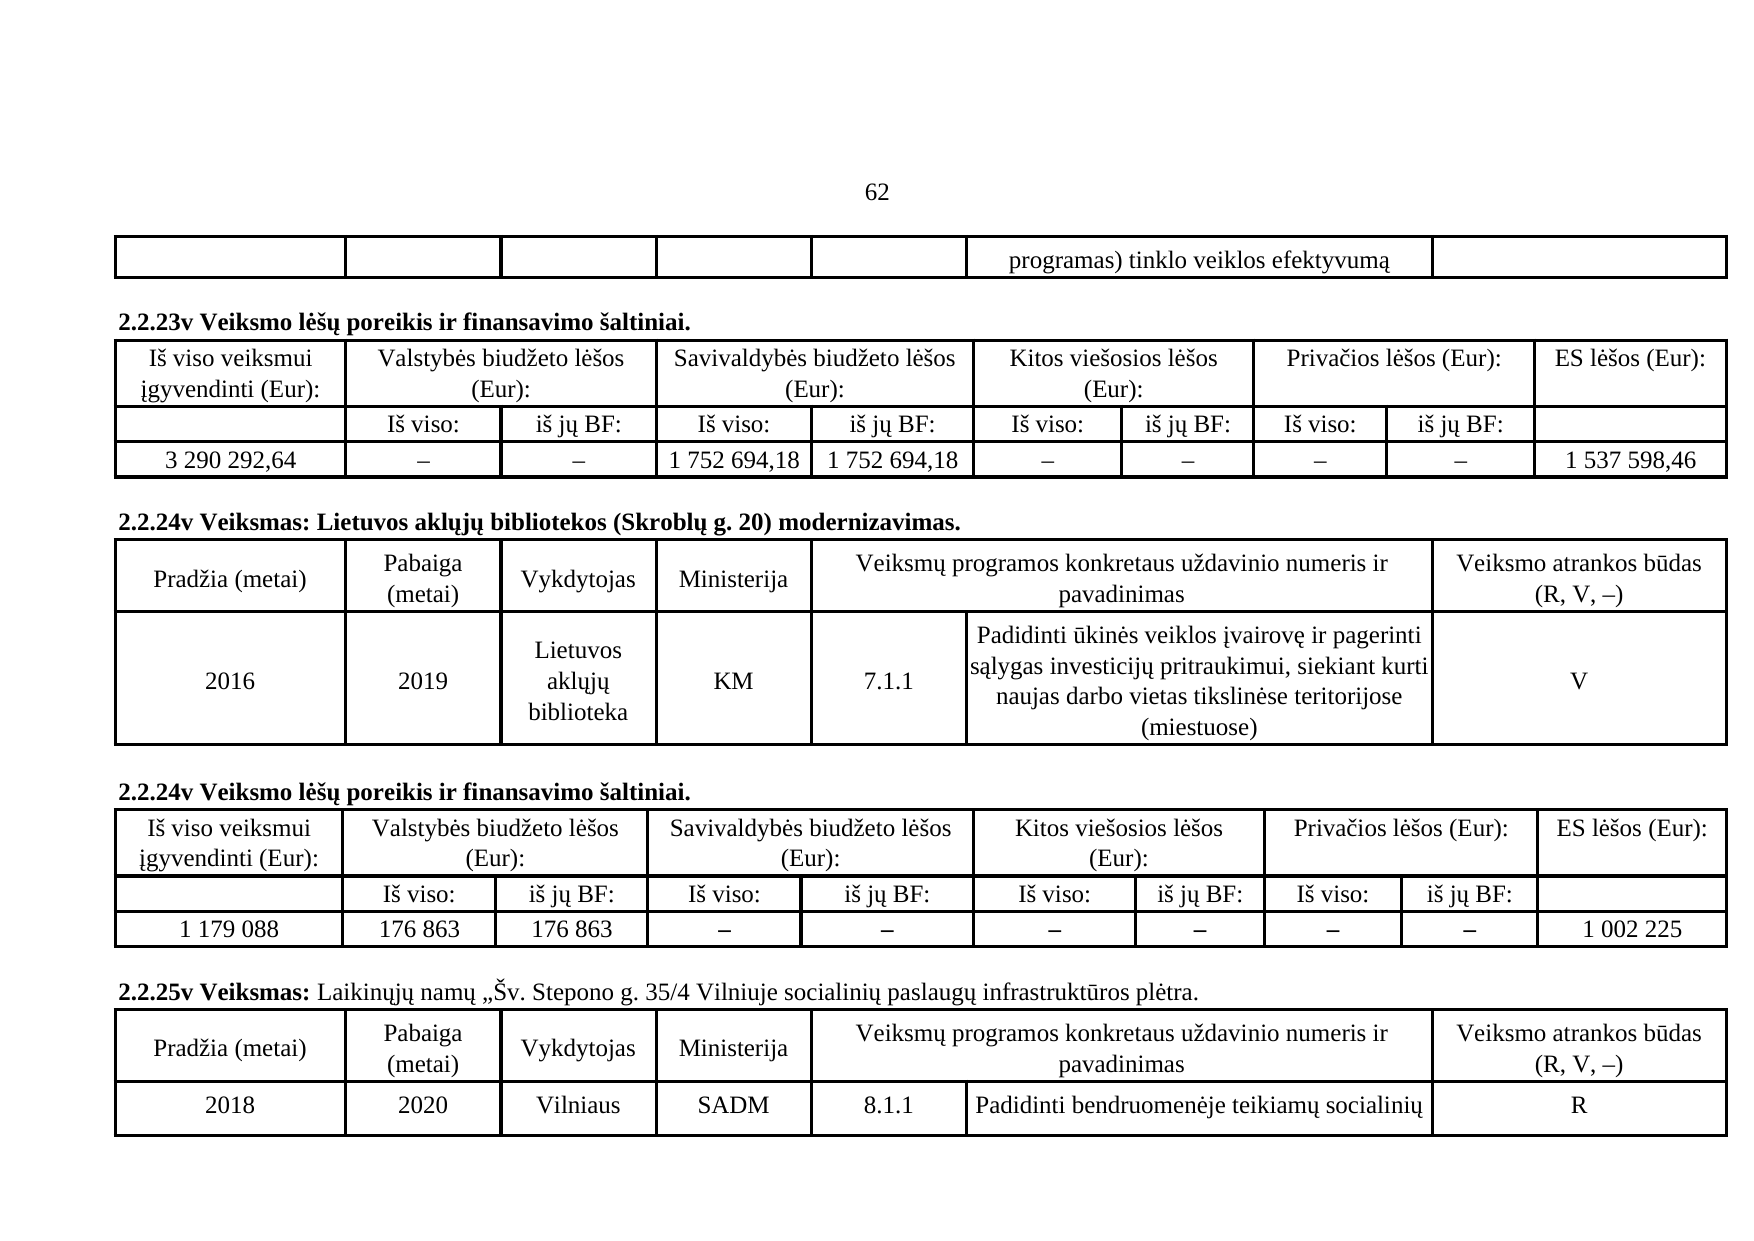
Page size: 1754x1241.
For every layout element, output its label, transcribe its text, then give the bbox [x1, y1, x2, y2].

table_cell 3 290 292,64 [117, 443, 344, 475]
table_header Savivaldybės biudžeto lėšos (Eur): [658, 342, 972, 404]
table_header Veiksmų programos konkretaus uždavinio numeris ir pavadinimas [813, 1011, 1431, 1079]
table_cell [117, 408, 344, 440]
table_cell iš jų BF: [1137, 878, 1263, 910]
table_header ES lėšos (Eur): [1536, 342, 1725, 404]
text 2.2.23v Veiksmo lėšų poreikis ir finansavimo šaltiniai. [118, 307, 1636, 336]
table_cell iš jų BF: [1403, 878, 1536, 910]
table_cell iš jų BF: [1388, 408, 1533, 440]
table_cell – [975, 443, 1120, 475]
table_cell 1 179 088 [117, 913, 341, 945]
table_cell [117, 878, 341, 910]
table_header Kitos viešosios lėšos (Eur): [975, 811, 1263, 874]
table_cell Iš viso: [1266, 878, 1400, 910]
table_cell 7.1.1 [813, 613, 965, 743]
table_header Privačios lėšos (Eur): [1266, 811, 1536, 874]
table_cell [813, 238, 965, 276]
table_cell iš jų BF: [503, 408, 655, 440]
table_cell – [503, 443, 655, 475]
table_cell – [1255, 443, 1385, 475]
table_header Ministerija [658, 1011, 810, 1079]
table_cell [658, 238, 810, 276]
table_cell [1539, 878, 1725, 910]
table_header Pabaiga (metai) [347, 541, 499, 610]
table_header Pradžia (metai) [117, 1011, 344, 1079]
table_cell 1 752 694,18 [658, 443, 810, 475]
table_cell iš jų BF: [1123, 408, 1252, 440]
table_cell – [1388, 443, 1533, 475]
table_header Valstybės biudžeto lėšos (Eur): [347, 342, 655, 404]
table_cell Iš viso: [658, 408, 810, 440]
table_header Privačios lėšos (Eur): [1255, 342, 1533, 404]
table_header Vykdytojas [503, 541, 655, 610]
table_cell Iš viso: [975, 408, 1120, 440]
table_cell – [803, 913, 972, 945]
table_cell iš jų BF: [813, 408, 972, 440]
table_cell – [347, 443, 499, 475]
table_header Veiksmo atrankos būdas (R, V, –) [1434, 1011, 1725, 1079]
table_cell KM [658, 613, 810, 743]
table_cell Iš viso: [649, 878, 799, 910]
table_cell Padidinti ūkinės veiklos įvairovę ir pagerinti sąlygas investicijų pritraukimui, siekiant kurti naujas darbo vietas tikslinėse teritorijose (miestuose) [968, 613, 1431, 743]
table_cell iš jų BF: [803, 878, 972, 910]
table_header Valstybės biudžeto lėšos (Eur): [344, 811, 646, 874]
table_header Iš viso veiksmui įgyvendinti (Eur): [117, 342, 344, 404]
table_cell [503, 238, 655, 276]
table_cell – [1123, 443, 1252, 475]
table_cell – [1137, 913, 1263, 945]
table_cell 176 863 [344, 913, 494, 945]
text 2.2.24v Veiksmo lėšų poreikis ir finansavimo šaltiniai. [118, 777, 1636, 806]
table_header Vykdytojas [503, 1011, 655, 1079]
table_cell 8.1.1 [813, 1083, 965, 1134]
table_cell Iš viso: [975, 878, 1134, 910]
table_cell – [649, 913, 799, 945]
table_cell – [1403, 913, 1536, 945]
table_cell R [1434, 1083, 1725, 1134]
table_cell [1434, 238, 1725, 276]
table_cell Padidinti bendruomenėje teikiamų socialinių [968, 1083, 1431, 1134]
table_cell 2016 [117, 613, 344, 743]
table_cell 2019 [347, 613, 499, 743]
table_header Savivaldybės biudžeto lėšos (Eur): [649, 811, 972, 874]
table_cell SADM [658, 1083, 810, 1134]
table_header ES lėšos (Eur): [1539, 811, 1725, 874]
table_cell programas) tinklo veiklos efektyvumą [968, 238, 1431, 276]
table_cell – [1266, 913, 1400, 945]
table_header Pabaiga (metai) [347, 1011, 499, 1079]
table_header Kitos viešosios lėšos (Eur): [975, 342, 1252, 404]
table_cell 2020 [347, 1083, 499, 1134]
table_cell [117, 238, 344, 276]
table_cell [347, 238, 499, 276]
table_cell 1 002 225 [1539, 913, 1725, 945]
table_cell [1536, 408, 1725, 440]
table_cell 1 752 694,18 [813, 443, 972, 475]
table_cell 2018 [117, 1083, 344, 1134]
table_cell V [1434, 613, 1725, 743]
table_cell 1 537 598,46 [1536, 443, 1725, 475]
table_header Veiksmų programos konkretaus uždavinio numeris ir pavadinimas [813, 541, 1431, 610]
table_cell Lietuvos aklųjų biblioteka [503, 613, 655, 743]
table_cell iš jų BF: [497, 878, 646, 910]
table_cell – [975, 913, 1134, 945]
table_cell Iš viso: [347, 408, 499, 440]
table_header Iš viso veiksmui įgyvendinti (Eur): [117, 811, 341, 874]
table_header Ministerija [658, 541, 810, 610]
table_cell Iš viso: [344, 878, 494, 910]
table_cell 176 863 [497, 913, 646, 945]
text 2.2.24v Veiksmas: Lietuvos aklųjų bibliotekos (Skroblų g. 20) modernizavimas. [118, 507, 1636, 536]
table_header Veiksmo atrankos būdas (R, V, –) [1434, 541, 1725, 610]
table_cell Iš viso: [1255, 408, 1385, 440]
table_cell Vilniaus [503, 1083, 655, 1134]
table_header Pradžia (metai) [117, 541, 344, 610]
text 2.2.25v Veiksmas: Laikinųjų namų „Šv. Stepono g. 35/4 Vilniuje socialinių paslaugų infrastruktūros plėtra. [118, 977, 1636, 1006]
